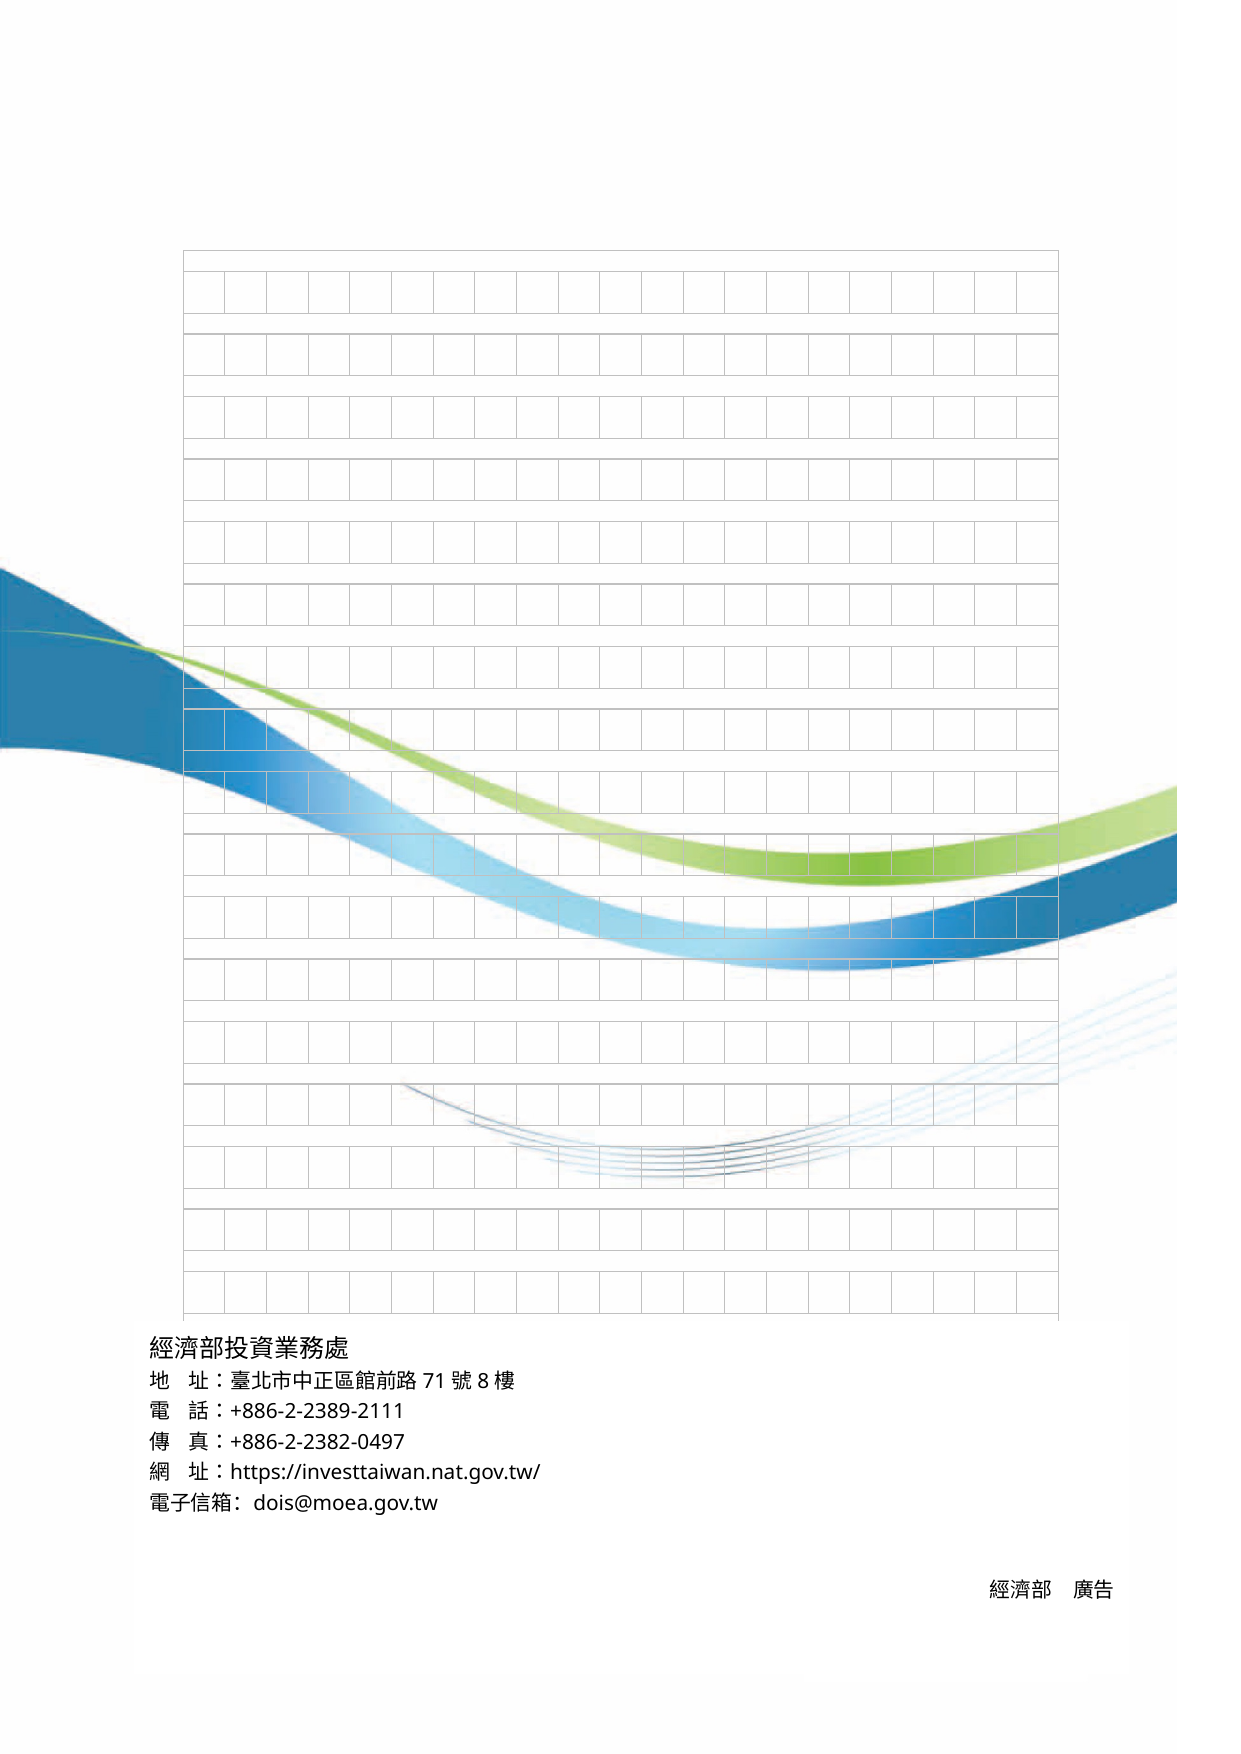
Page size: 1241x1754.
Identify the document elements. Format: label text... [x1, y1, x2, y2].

text 傳 真：+886-2-2382-0497 [149, 1425, 1114, 1455]
text 地 址：臺北市中正區館前路 71 號 8 樓 [149, 1364, 1114, 1395]
picture [0, 0, 1177, 1754]
text 電子信箱：dois@moea.gov.tw [149, 1486, 1114, 1516]
text 電 話：+886-2-2389-2111 [149, 1395, 1114, 1425]
text 經濟部 廣告 [149, 1573, 1114, 1603]
text 經濟部投資業務處 [149, 1328, 1114, 1364]
text 網 址：https://investtaiwan.nat.gov.tw/ [149, 1455, 1114, 1486]
